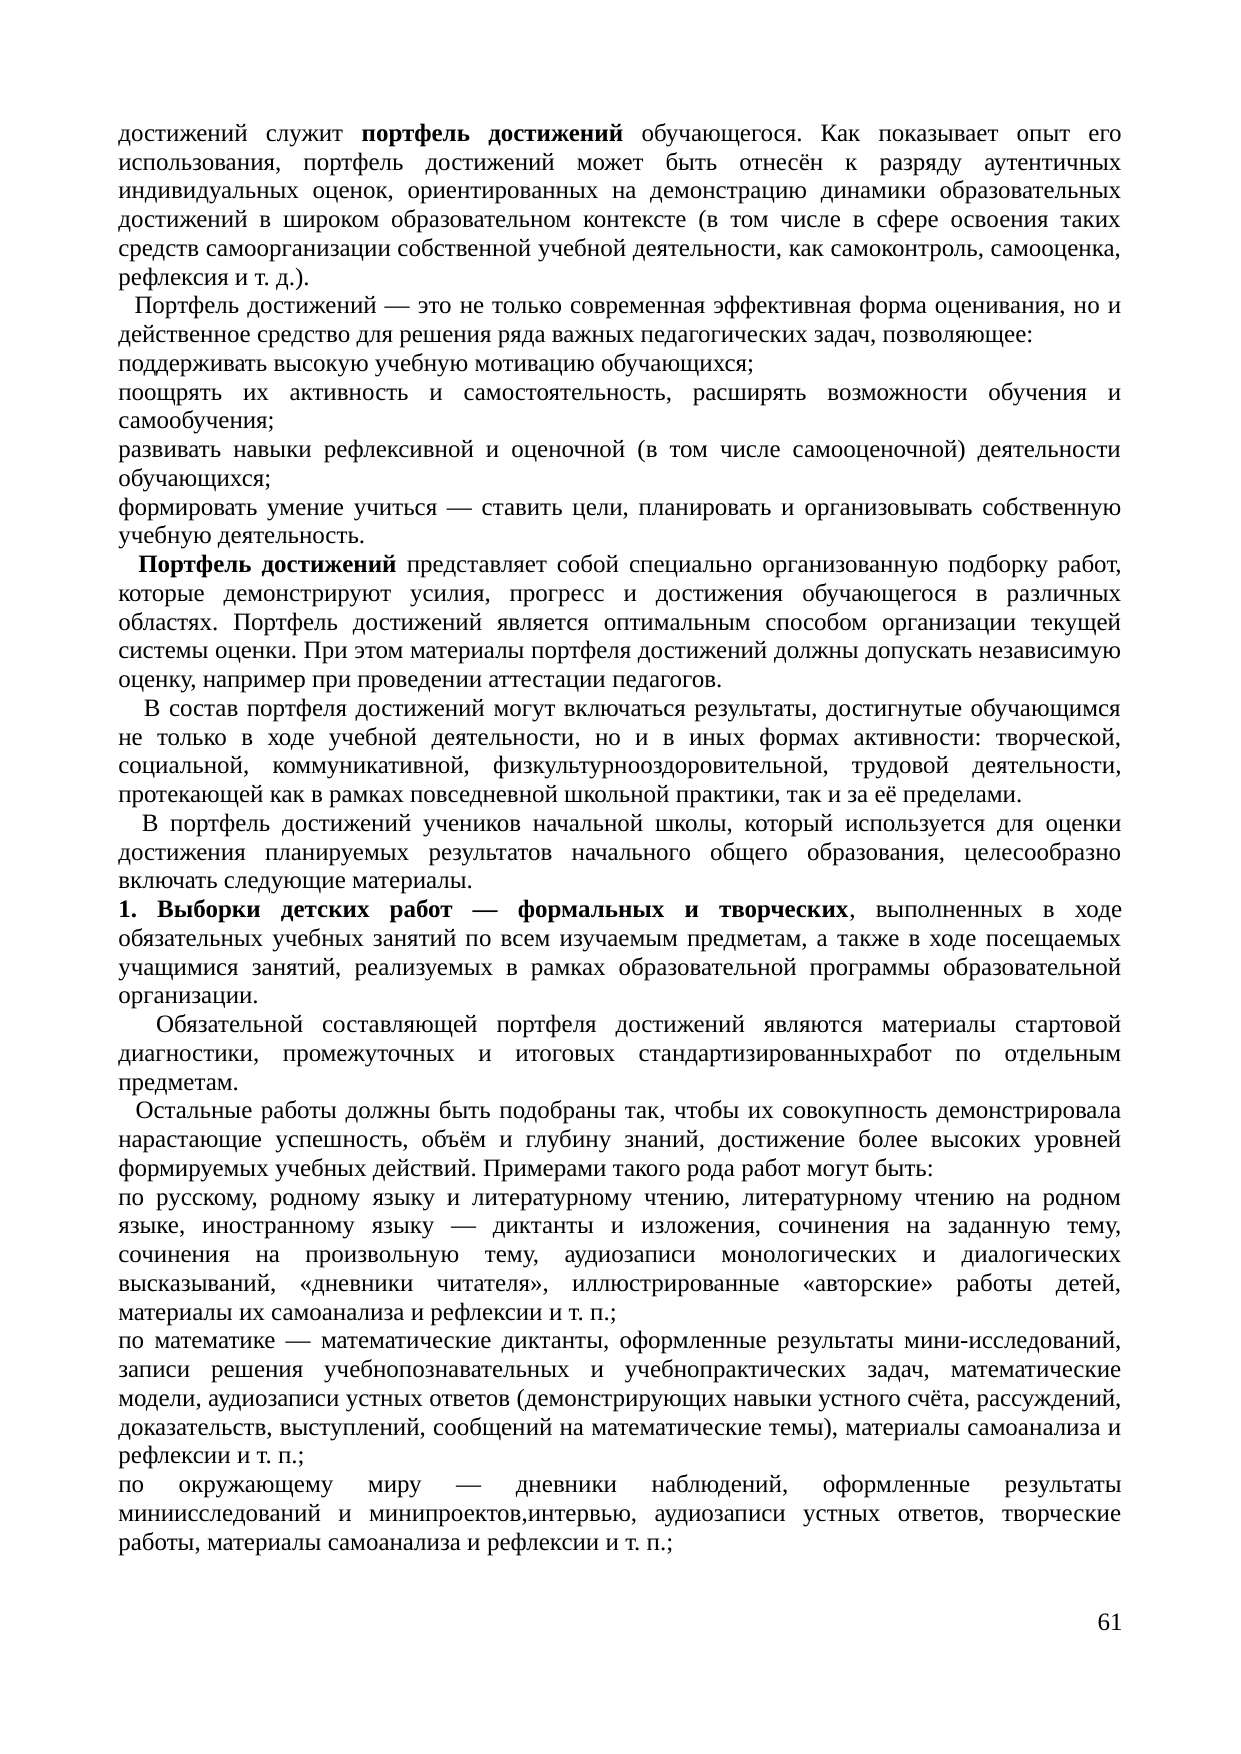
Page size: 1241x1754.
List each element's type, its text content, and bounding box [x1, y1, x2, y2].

text формировать умение учиться — ставить цели, планировать и организовывать собственную учебную деятельность. [118, 492, 1122, 549]
text Остальные работы должны быть подобраны так, чтобы их совокупность демонстрировала нарастающие успешность, объём и глубину знаний, достижение более высоких уровней формируемых учебных действий. Примерами такого рода работ могут быть: [118, 1096, 1122, 1182]
text В портфель достижений учеников начальной школы, который используется для оценки достижения планируемых результатов начального общего образования, целесообразно включать следующие материалы. [118, 808, 1122, 894]
text достижений служит портфель достижений обучающегося. Как показывает опыт его использования, портфель достижений может быть отнесён к разряду аутентичных индивидуальных оценок, ориентированных на демонстрацию динамики образовательных достижений в широком образовательном контексте (в том числе в сфере освоения таких средств самоорганизации собственной учебной деятельности, как самоконтроль, самооценка, рефлексия и т. д.). [118, 118, 1122, 291]
text В состав портфеля достижений могут включаться результаты, достигнутые обучающимся не только в ходе учебной деятельности, но и в иных формах активности: творческой, социальной, коммуникативной, физкультурнооздоровительной, трудовой деятельности, протекающей как в рамках повседневной школьной практики, так и за её пределами. [118, 693, 1122, 808]
text по окружающему миру — дневники наблюдений, оформленные результаты миниисследований и минипроектов,интервью, аудиозаписи устных ответов, творческие работы, материалы самоанализа и рефлексии и т. п.; [118, 1469, 1122, 1556]
text развивать навыки рефлексивной и оценочной (в том числе самооценочной) деятельности обучающихся; [118, 434, 1122, 492]
text по математике — математические диктанты, оформленные результаты мини-исследований, записи решения учебнопознавательных и учебнопрактических задач, математические модели, аудиозаписи устных ответов (демонстрирующих навыки устного счёта, рассуждений, доказательств, выступлений, сообщений на математические темы), материалы самоанализа и рефлексии и т. п.; [118, 1326, 1122, 1469]
text Портфель достижений представляет собой специально организованную подборку работ, которые демонстрируют усилия, прогресс и достижения обучающегося в различных областях. Портфель достижений является оптимальным способом организации текущей системы оценки. При этом материалы портфеля достижений должны допускать независимую оценку, например при проведении аттестации педагогов. [118, 549, 1122, 693]
text по русскому, родному языку и литературному чтению, литературному чтению на родном языке, иностранному языку — диктанты и изложения, сочинения на заданную тему, сочинения на произвольную тему, аудиозаписи монологических и диалогических высказываний, «дневники читателя», иллюстрированные «авторские» работы детей, материалы их самоанализа и рефлексии и т. п.; [118, 1182, 1122, 1326]
text поддерживать высокую учебную мотивацию обучающихся; [118, 348, 1122, 377]
text Портфель достижений — это не только современная эффективная форма оценивания, но и действенное средство для решения ряда важных педагогических задач, позволяющее: [118, 291, 1122, 348]
text поощрять их активность и самостоятельность, расширять возможности обучения и самообучения; [118, 377, 1122, 434]
text Обязательной составляющей портфеля достижений являются материалы стартовой диагностики, промежуточных и итоговых стандартизированныхработ по отдельным предметам. [118, 1009, 1122, 1096]
text 1. Выборки детских работ — формальных и творческих, выполненных в ходе обязательных учебных занятий по всем изучаемым предметам, а также в ходе посещаемых учащимися занятий, реализуемых в рамках образовательной программы образовательной организации. [118, 894, 1122, 1009]
